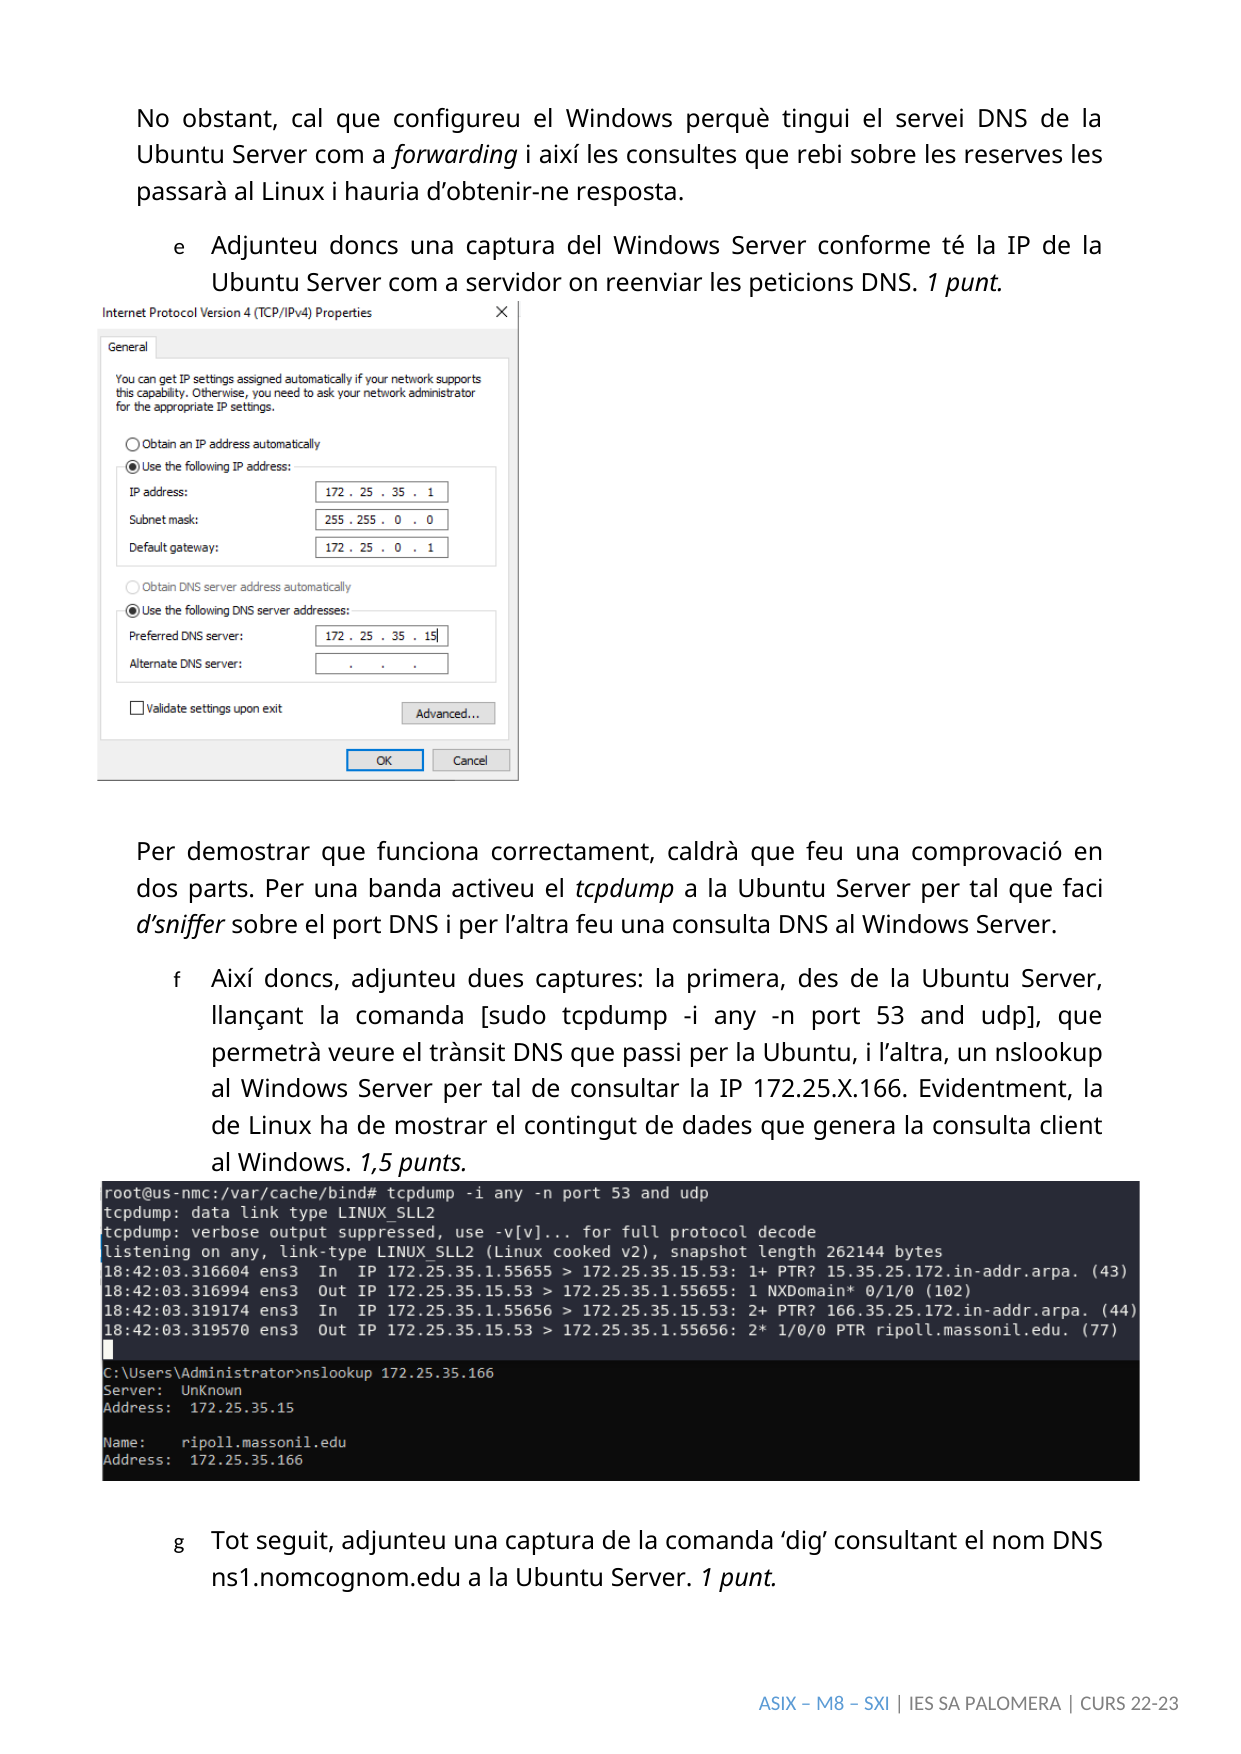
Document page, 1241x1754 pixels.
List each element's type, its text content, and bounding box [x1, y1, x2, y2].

list Tot seguit, adjunteu una captura de la comanda ‘dig’ consultant el nom DNS ns1.nomcognom.edu a la Ubuntu Server. 1 punt. [173, 1523, 1104, 1593]
text Per demostrar que funciona correctament, caldrà que feu una comprovació en dos parts. Per una banda activeu el tcpdump a la Ubuntu Server per tal que faci d’sniffer sobre el port DNS i per l’altra feu una consulta DNS al Windows Server. [136, 834, 1104, 941]
list Adjunteu doncs una captura del Windows Server conforme té la IP de la Ubuntu Server com a servidor on reenviar les peticions DNS. 1 punt. [173, 227, 1104, 298]
list Així doncs, adjunteu dues captures: la primera, des de la Ubuntu Server, llançant la comanda [sudo tcpdump -i any -n port 53 and udp], que permetrà veure el trànsit DNS que passi per la Ubuntu, i l’altra, un nslookup al Windows Server per tal de consultar la IP 172.25.X.166. Evidentment, la de Linux ha de mostrar el contingut de dades que genera la consulta client al Windows. 1,5 punts. [173, 961, 1104, 1178]
picture [97, 301, 521, 782]
picture [100, 1181, 1140, 1481]
text No obstant, cal que configureu el Windows perquè tingui el servei DNS de la Ubuntu Server com a forwarding i així les consultes que rebi sobre les reserves les passarà al Linux i hauria d’obtenir-ne resposta. [136, 100, 1104, 208]
